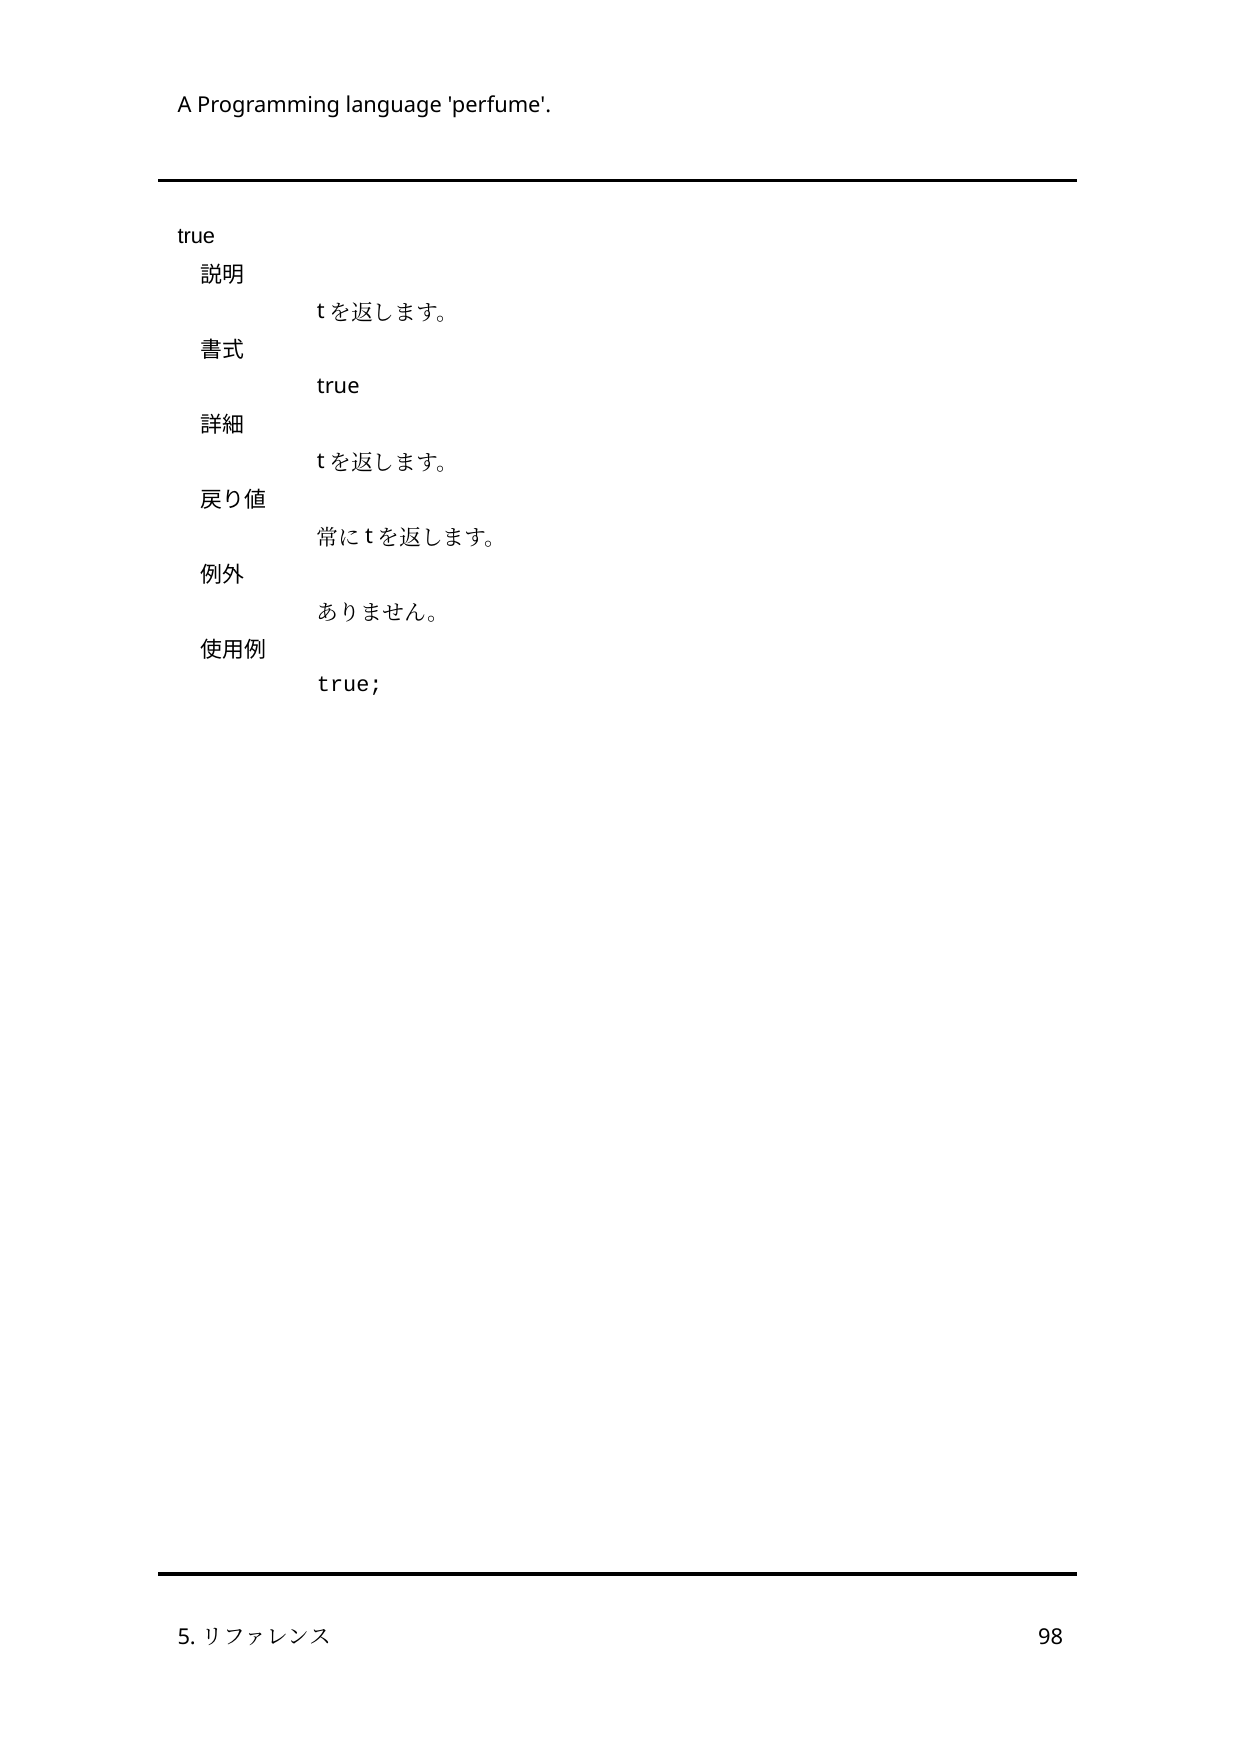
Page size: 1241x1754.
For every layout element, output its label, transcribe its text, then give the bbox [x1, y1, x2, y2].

table_cell 常にtを返します。 [317, 479, 1063, 554]
table_cell 例外 [200, 554, 317, 629]
table_cell 使用例 [200, 629, 317, 704]
table_cell tを返します。 [317, 404, 1063, 479]
table_cell 書式 [200, 329, 317, 404]
table_cell ありません。 [317, 554, 1063, 629]
table_header tを返します。 [317, 254, 1063, 329]
table_cell 詳細 [200, 404, 317, 479]
table_cell 戻り値 [200, 479, 317, 554]
table_header 説明 [200, 254, 317, 329]
table_cell true; [317, 629, 1063, 704]
subtitle true [177, 217, 1063, 254]
table_cell true [317, 329, 1063, 404]
